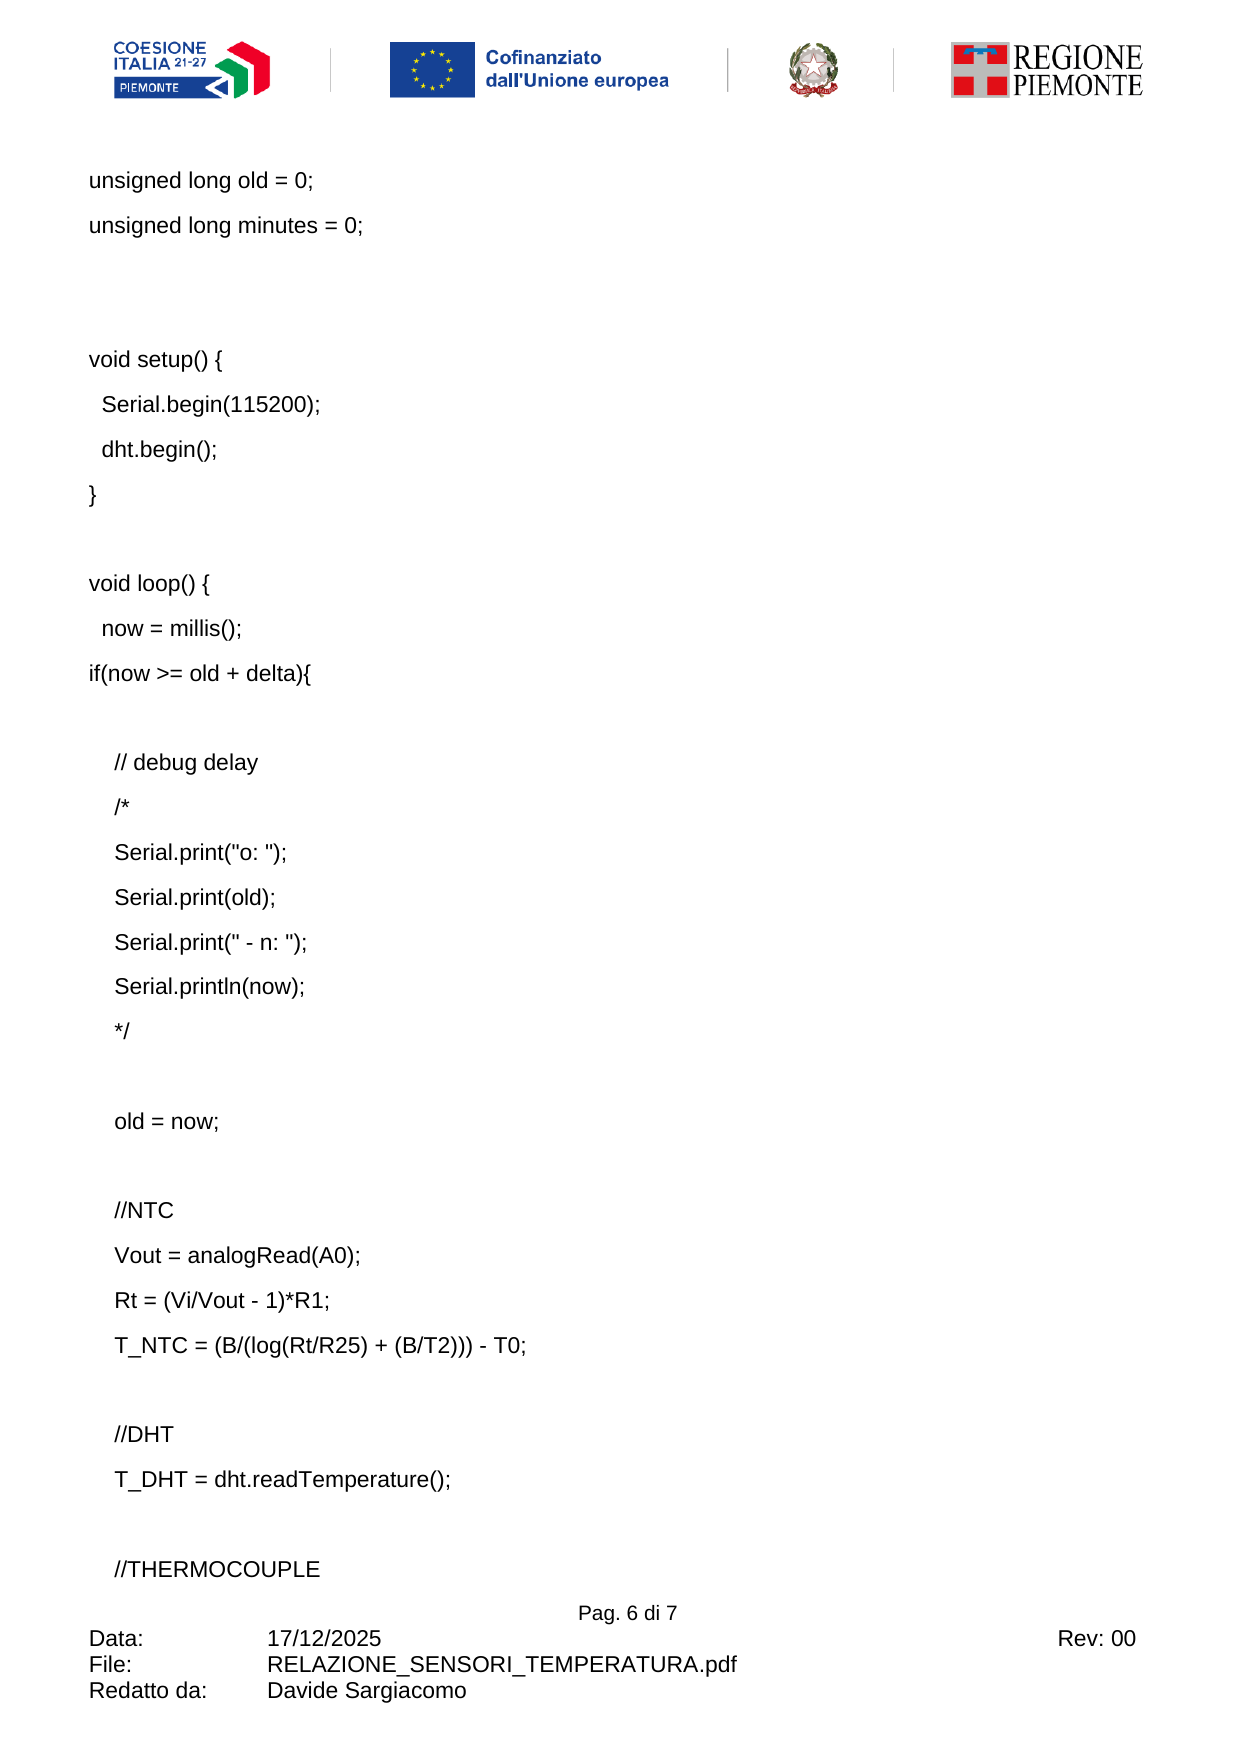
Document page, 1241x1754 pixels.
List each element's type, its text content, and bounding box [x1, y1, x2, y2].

picture [108, 29, 1147, 119]
text // debug delay [89, 749, 1167, 776]
text Serial.println(now); [89, 973, 1167, 999]
text Serial.print("o: "); [89, 839, 1167, 865]
text void loop() { [89, 570, 1167, 596]
text //THERMOCOUPLE [89, 1556, 1167, 1582]
text //NTC [89, 1197, 1167, 1223]
text Serial.print(" - n: "); [89, 928, 1167, 955]
text //DHT [89, 1421, 1167, 1447]
text */ [89, 1018, 1167, 1044]
text Vout = analogRead(A0); [89, 1242, 1167, 1268]
text } [89, 481, 1167, 507]
text Serial.begin(115200); [89, 391, 1167, 417]
text now = millis(); [89, 615, 1167, 641]
text /* [89, 794, 1167, 820]
text T_NTC = (B/(log(Rt/R25) + (B/T2))) - T0; [89, 1332, 1167, 1358]
text Serial.print(old); [89, 884, 1167, 910]
text dht.begin(); [89, 436, 1167, 462]
text unsigned long minutes = 0; [89, 212, 1167, 238]
text Rt = (Vi/Vout - 1)*R1; [89, 1287, 1167, 1313]
text T_DHT = dht.readTemperature(); [89, 1466, 1167, 1492]
text old = now; [89, 1108, 1167, 1134]
text if(now >= old + delta){ [89, 660, 1167, 686]
text unsigned long old = 0; [89, 167, 1167, 193]
text void setup() { [89, 346, 1167, 372]
